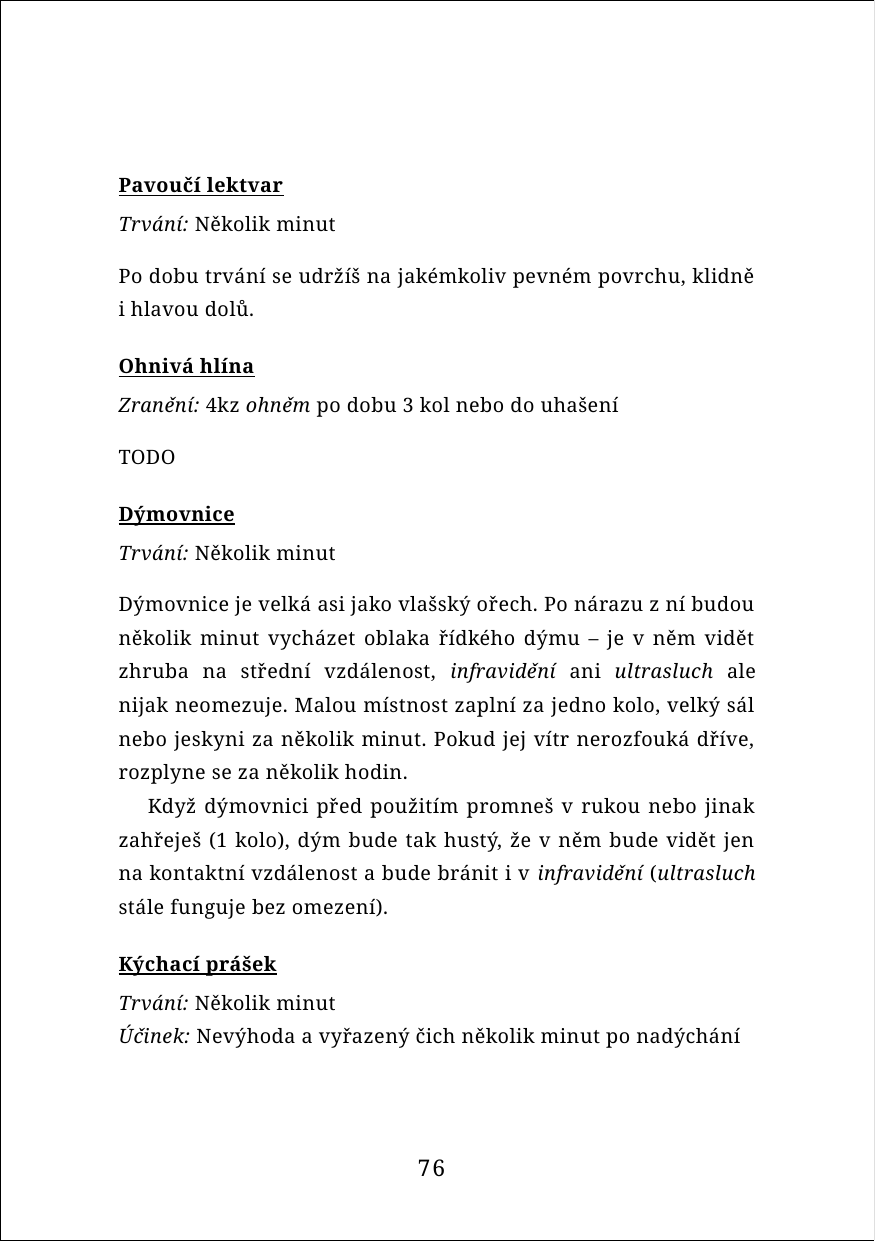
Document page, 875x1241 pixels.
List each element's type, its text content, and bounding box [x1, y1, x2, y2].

text Dýmovnice je velká asi jako vlašský ořech. Po nárazu z ní budou několik minut vycházet oblaka řídkého dýmu – je v něm vidět zhruba na střední vzdálenost, infravidění ani ultrasluch ale nijak neomezuje. Malou místnost zaplní za jedno kolo, velký sál nebo jeskyni za několik minut. Pokud jej vítr nerozfouká dříve, rozplyne se za několik hodin. Když dýmovnici před použitím promneš v rukou nebo jinak zahřeješ (1 kolo), dým bude tak hustý, že v něm bude vidět jen na kontaktní vzdálenost a bude bránit i v infravidění (ultrasluch stále funguje bez omezení). [118, 590, 756, 920]
text Trvání: Několik minut [118, 539, 756, 566]
text Trvání: Několik minut [118, 211, 756, 237]
text Trvání: Několik minut Účinek: Nevýhoda a vyřazený čich několik minut po nadýchání [118, 989, 756, 1050]
text Zranění: 4kz ohněm po dobu 3 kol nebo do uhašení [118, 392, 756, 418]
subtitle Pavoučí lektvar [118, 172, 756, 199]
text Po dobu trvání se udržíš na jakémkoliv pevném povrchu, klidně i hlavou dolů. [118, 262, 756, 322]
text TODO [118, 443, 756, 470]
subtitle Ohnivá hlína [118, 353, 756, 380]
subtitle Kýchací prášek [118, 950, 756, 977]
subtitle Dýmovnice [118, 500, 756, 527]
